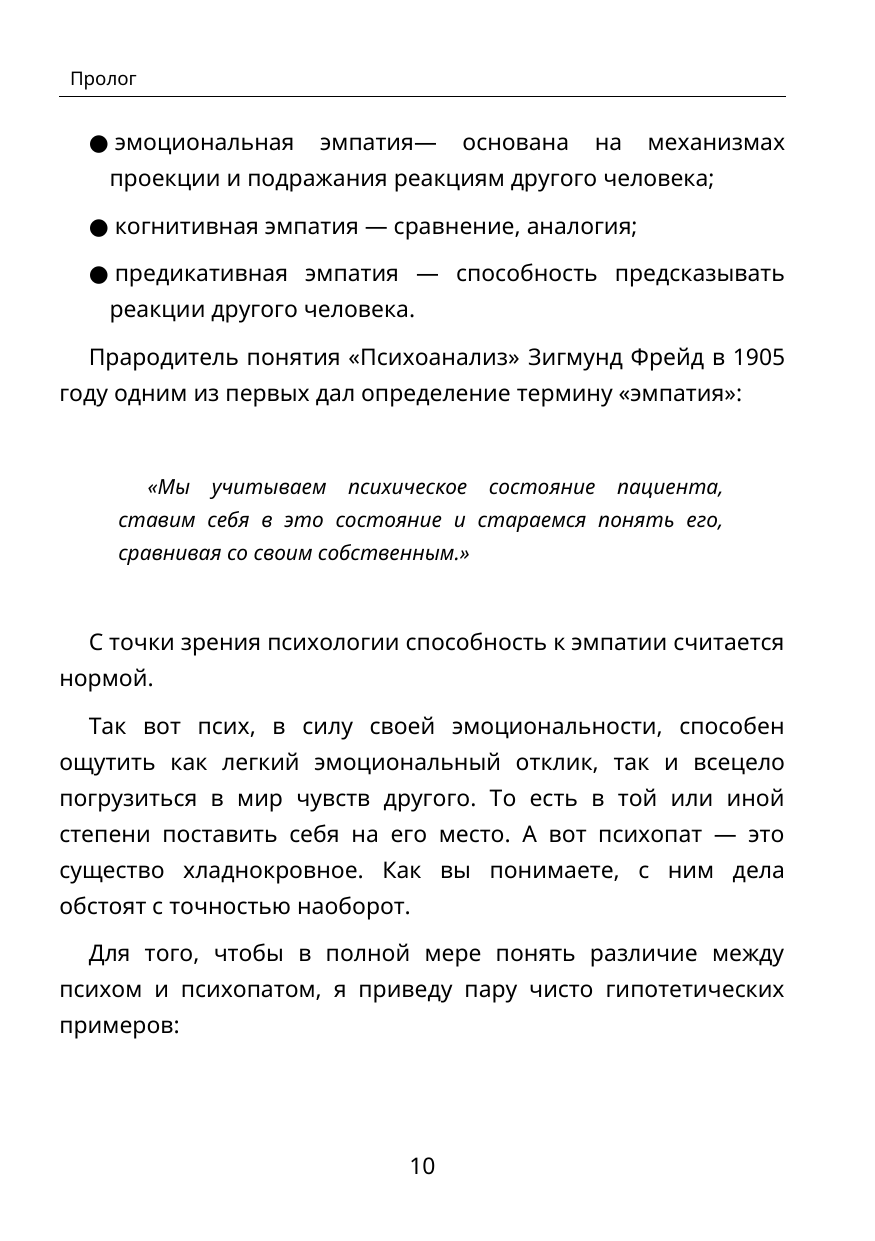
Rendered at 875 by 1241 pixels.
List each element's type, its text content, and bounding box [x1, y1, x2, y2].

text Так вот псих, в силу своей эмоциональности, способен ощутить как легкий эмоциональный отклик, так и всецело погрузиться в мир чувств другого. То есть в той или иной степени поставить себя на его место. А вот психопат — это существо хладнокровное. Как вы понимаете, с ним дела обстоят с точностью наоборот. [59, 710, 786, 921]
text Для того, чтобы в полной мере понять различие между психом и психопатом, я приведу пару чисто гипотетических примеров: [59, 937, 786, 1041]
text С точки зрения психологии способность к эмпатии считается нормой. [59, 626, 786, 693]
text Прародитель понятия «Психоанализ» Зигмунд Фрейд в 1905 году одним из первых дал определение термину «эмпатия»: [59, 341, 786, 408]
text «Мы учитываем психическое состояние пациента, ставим себя в это состояние и стараемся понять его, сравнивая со своим собственным.» [118, 472, 727, 566]
list эмоциональная эмпатия— основана на механизмах проекции и подражания реакциям другого человека; [88, 126, 786, 193]
list предикативная эмпатия — способность предсказывать реакции другого человека. [88, 257, 786, 324]
list когнитивная эмпатия — сравнение, аналогия; [88, 210, 786, 241]
